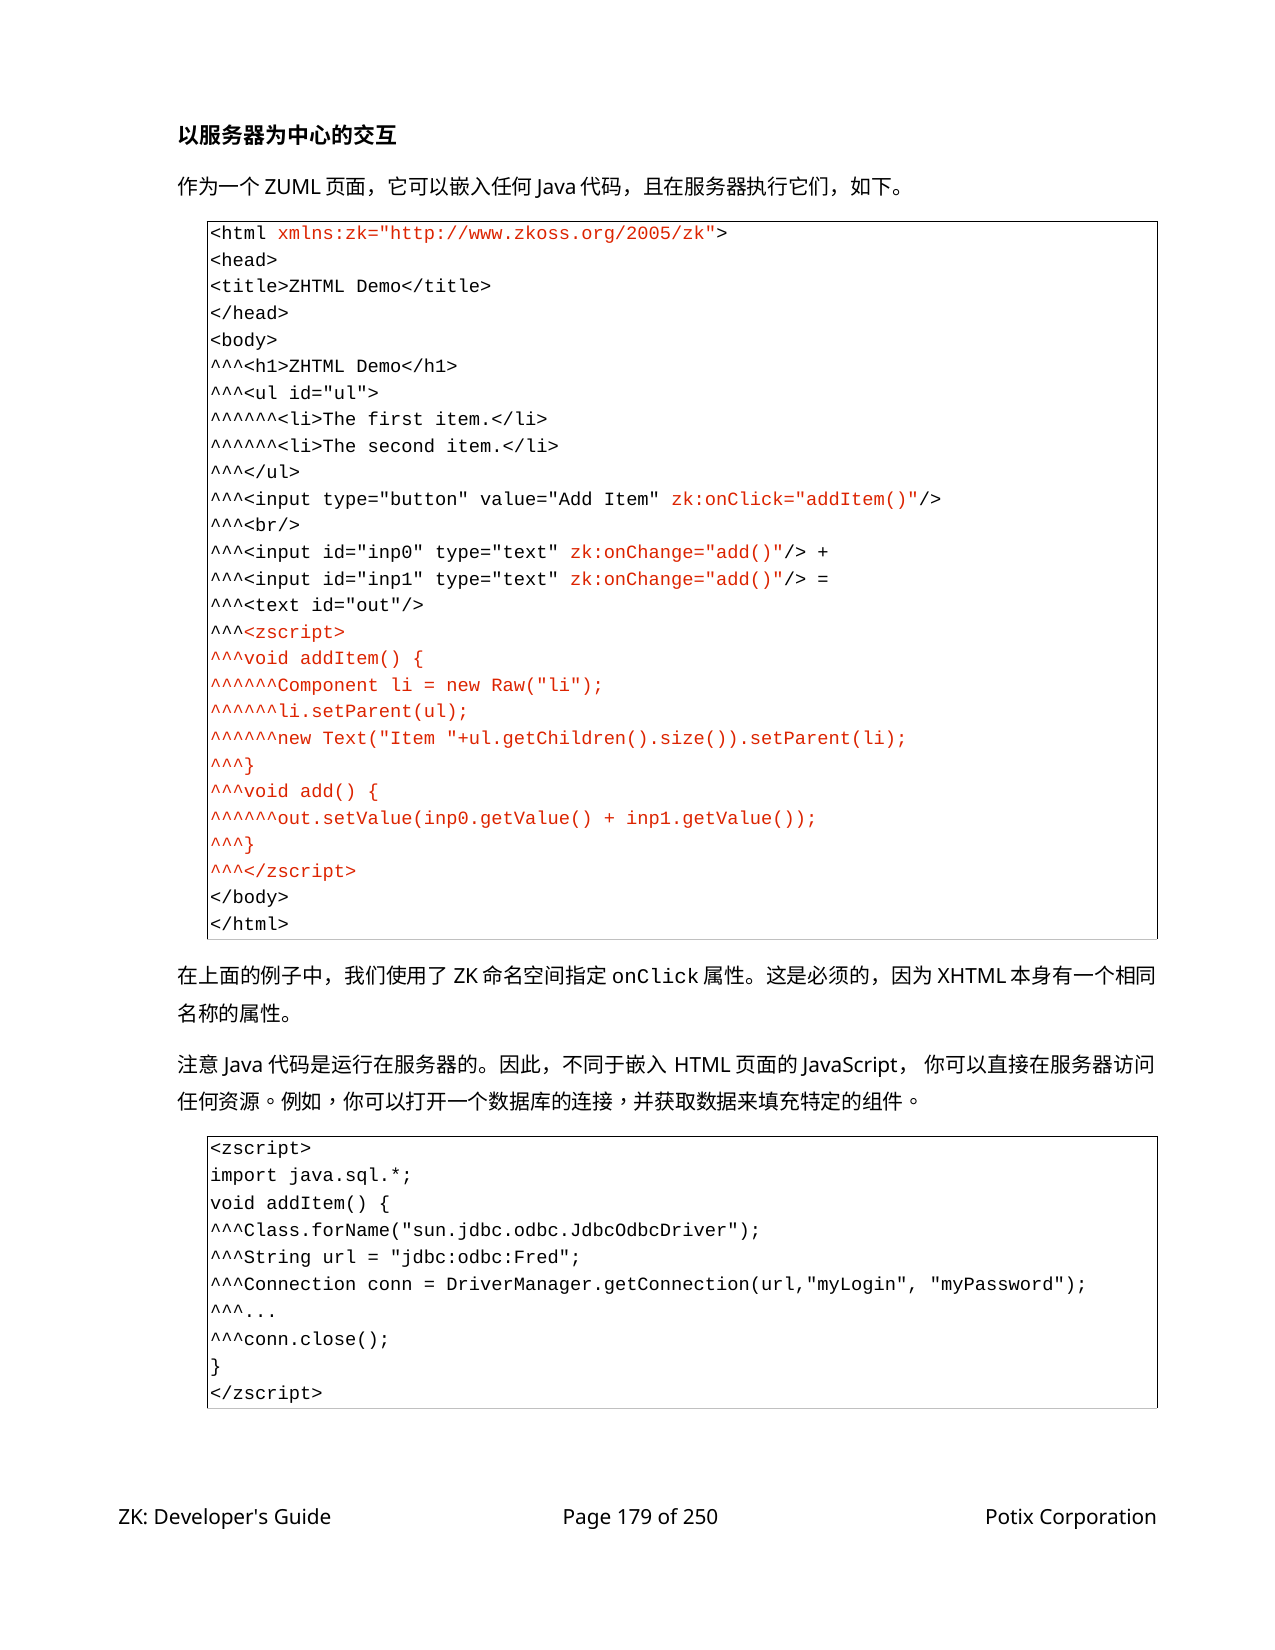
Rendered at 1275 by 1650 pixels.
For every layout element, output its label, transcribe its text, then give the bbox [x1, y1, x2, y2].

text 注意Java代码是运行在服务器的。因此，不同于嵌入HTML页面的JavaScript， 你可以直接在服务器访问任何资源。例如，你可以打开一个数据库的连接，并获取数据来填充特定的组件。 [177, 1048, 1157, 1116]
subtitle 以服务器为中心的交互 [177, 118, 1157, 150]
text import java.sql.*; [208, 1163, 1157, 1188]
text 作为一个ZUML页面，它可以嵌入任何Java代码，且在服务器执行它们，如下。 [177, 171, 1157, 201]
text ^^^String url = "jdbc:odbc:Fred"; [208, 1245, 1157, 1269]
text ^^^Connection conn = DriverManager.getConnection(url,"myLogin", "myPassword"); [208, 1272, 1157, 1296]
text ^^^conn.close(); [208, 1326, 1157, 1351]
text <html xmlns:zk="http://www.zkoss.org/2005/zk"> <head> <title>ZHTML Demo</title> </head> <body> ^^^<h1>ZHTML Demo</h1> ^^^<ul id="ul"> ^^^^^^<li>The first item.</li> ^^^^^^<li>The second item.</li> ^^^</ul> ^^^<input type="button" value="Add Item" zk:onClick="addItem()"/> ^^^<br/> ^^^<input id="inp0" type="text" zk:onChange="add()"/> + ^^^<input id="inp1" type="text" zk:onChange="add()"/> = ^^^<text id="out"/> ^^^<zscript> ^^^void addItem() { ^^^^^^Component li = new Raw("li"); ^^^^^^li.setParent(ul); ^^^^^^new Text("Item "+ul.getChildren().size()).setParent(li); ^^^} ^^^void add() { ^^^^^^out.setValue(inp0.getValue() + inp1.getValue()); ^^^} ^^^</zscript> </body> </html> [208, 222, 1157, 939]
text <zscript> [208, 1137, 1157, 1160]
text 在上面的例子中，我们使用了ZK命名空间指定onClick属性。这是必须的，因为XHTML本身有一个相同名称的属性。 [177, 960, 1157, 1027]
text } [208, 1354, 1157, 1378]
text ^^^... [208, 1299, 1157, 1323]
text </zscript> [208, 1381, 1157, 1408]
text ^^^Class.forName("sun.jdbc.odbc.JdbcOdbcDriver"); [208, 1218, 1157, 1242]
text void addItem() { [208, 1191, 1157, 1215]
